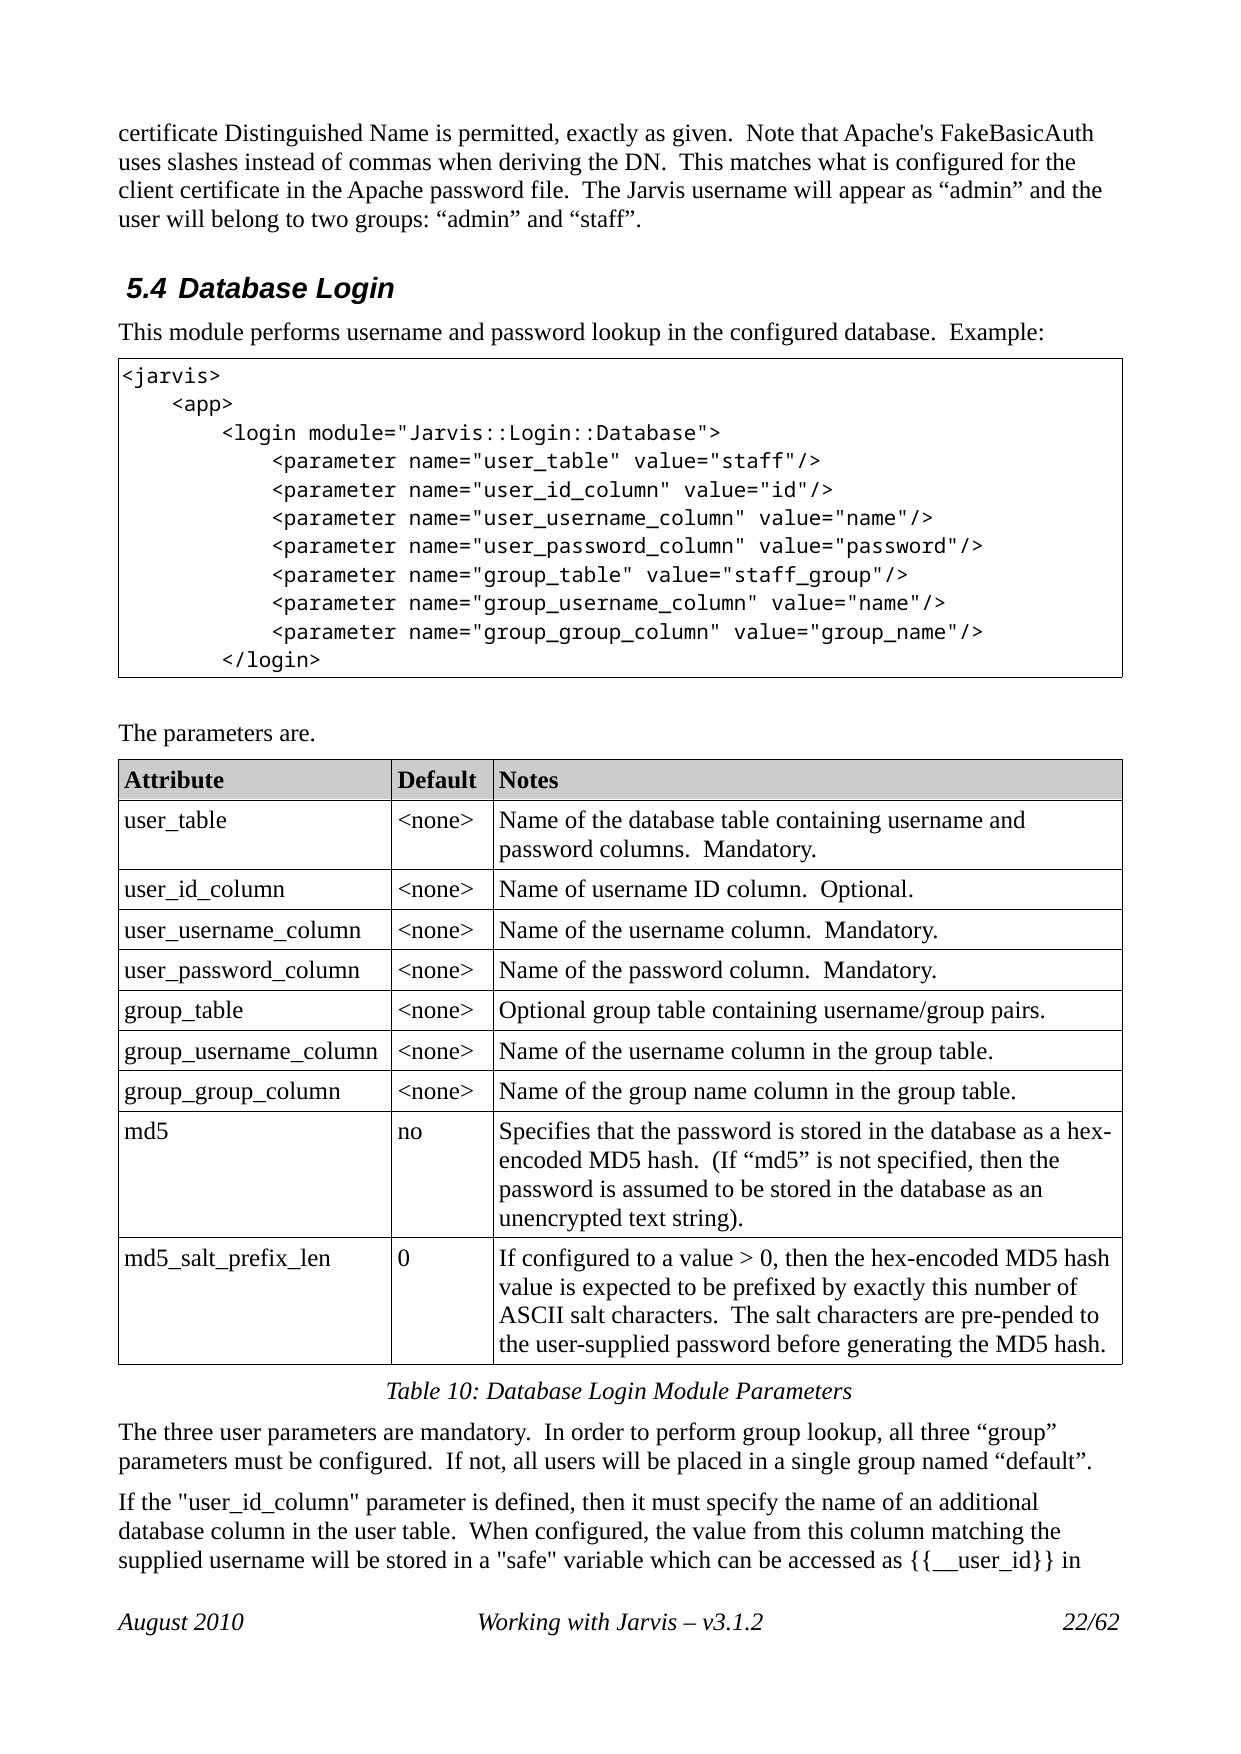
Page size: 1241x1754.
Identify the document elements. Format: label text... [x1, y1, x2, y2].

text <login module="Jarvis::Login::Database"> [119, 415, 1122, 443]
text certificate Distinguished Name is permitted, exactly as given. Note that Apache's FakeBasicAuth uses slashes instead of commas when deriving the DN. This matches what is configured for the client certificate in the Apache password file. The Jarvis username will appear as “admin” and the user will belong to two groups: “admin” and “staff”. [118, 118, 1122, 233]
text If the "user_id_column" parameter is defined, then it must specify the name of an additional database column in the user table. When configured, the value from this column matching the supplied username will be stored in a "safe" variable which can be accessed as {{__user_id}} in [118, 1487, 1122, 1574]
table_cell Name of the username column. Mandatory. [494, 910, 1122, 949]
table_header Default [392, 760, 493, 799]
table_cell no [392, 1112, 493, 1237]
table_header Notes [494, 760, 1122, 799]
text The parameters are. [118, 718, 1122, 747]
table_cell user_id_column [119, 870, 391, 909]
table_cell Optional group table containing username/group pairs. [494, 991, 1122, 1030]
table_cell <none> [392, 1031, 493, 1070]
table_cell Name of the password column. Mandatory. [494, 950, 1122, 989]
text <app> [119, 386, 1122, 415]
table_cell 0 [392, 1238, 493, 1364]
table_cell Name of the username column in the group table. [494, 1031, 1122, 1070]
text <parameter name="group_username_column" value="name"/> [119, 585, 1122, 614]
table_cell user_table [119, 801, 391, 869]
text <parameter name="user_password_column" value="password"/> [119, 528, 1122, 557]
table_cell user_password_column [119, 950, 391, 989]
subtitle Database Login [118, 271, 1122, 304]
table_cell Specifies that the password is stored in the database as a hex-encoded MD5 hash. (If “md5” is not specified, then the password is assumed to be stored in the database as an unencrypted text string). [494, 1112, 1122, 1237]
table_cell Name of the group name column in the group table. [494, 1071, 1122, 1111]
text </login> [119, 642, 1122, 677]
table_cell If configured to a value > 0, then the hex-encoded MD5 hash value is expected to be prefixed by exactly this number of ASCII salt characters. The salt characters are pre-pended to the user-supplied password before generating the MD5 hash. [494, 1238, 1122, 1364]
text <parameter name="group_table" value="staff_group"/> [119, 557, 1122, 585]
table_cell md5_salt_prefix_len [119, 1238, 391, 1364]
text <parameter name="group_group_column" value="group_name"/> [119, 614, 1122, 642]
table_cell <none> [392, 1071, 493, 1111]
text This module performs username and password lookup in the configured database. Example: [118, 317, 1122, 345]
table_header Attribute [119, 760, 391, 799]
table_cell group_username_column [119, 1031, 391, 1070]
table_cell md5 [119, 1112, 391, 1237]
table_cell <none> [392, 991, 493, 1030]
text <jarvis> [119, 359, 1122, 386]
table_cell Name of the database table containing username and password columns. Mandatory. [494, 801, 1122, 869]
table_cell group_table [119, 991, 391, 1030]
text <parameter name="user_table" value="staff"/> [119, 443, 1122, 472]
text The three user parameters are mandatory. In order to perform group lookup, all three “group” parameters must be configured. If not, all users will be placed in a single group named “default”. [118, 1417, 1122, 1475]
table_cell <none> [392, 801, 493, 869]
text <parameter name="user_username_column" value="name"/> [119, 500, 1122, 528]
text <parameter name="user_id_column" value="id"/> [119, 472, 1122, 500]
table_cell <none> [392, 910, 493, 949]
table_cell Name of username ID column. Optional. [494, 870, 1122, 909]
text Table 10: Database Login Module Parameters [118, 1376, 1122, 1405]
table_cell user_username_column [119, 910, 391, 949]
table_cell <none> [392, 950, 493, 989]
table_cell <none> [392, 870, 493, 909]
table_cell group_group_column [119, 1071, 391, 1111]
